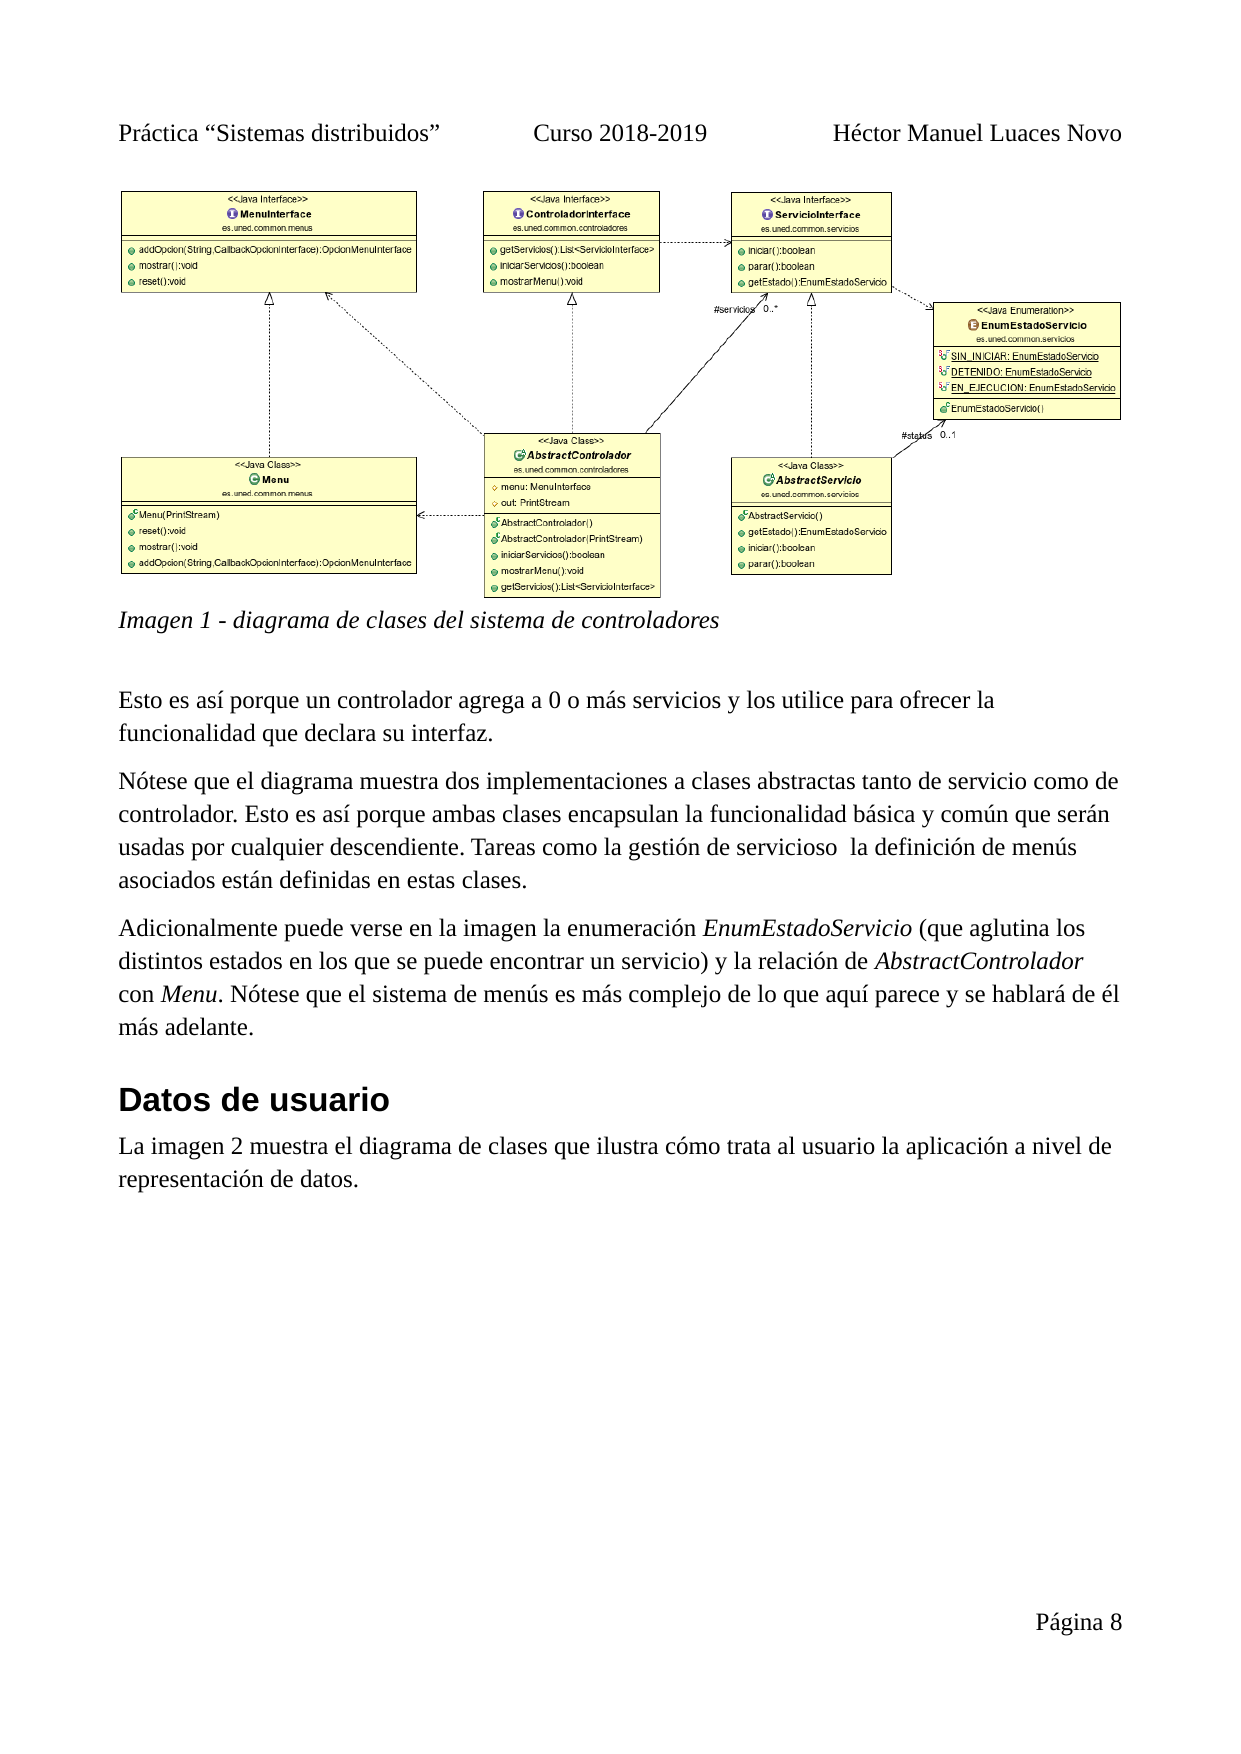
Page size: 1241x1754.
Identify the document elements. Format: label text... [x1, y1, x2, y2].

text La imagen 2 muestra el diagrama de clases que ilustra cómo trata al usuario la aplicación a nivel de representación de datos. [118, 1131, 1122, 1193]
text Imagen 1 - diagrama de clases del sistema de controladores [118, 600, 1122, 633]
picture [118, 188, 1123, 600]
text Esto es así porque un controlador agrega a 0 o más servicios y los utilice para ofrecer la funcionalidad que declara su interfaz. [118, 685, 1122, 747]
subtitle Datos de usuario [118, 1080, 1122, 1119]
text Adicionalmente puede verse en la imagen la enumeración EnumEstadoServicio (que aglutina los distintos estados en los que se puede encontrar un servicio) y la relación de AbstractControlador con Menu. Nótese que el sistema de menús es más complejo de lo que aquí parece y se hablará de él más adelante. [118, 913, 1122, 1041]
text Nótese que el diagrama muestra dos implementaciones a clases abstractas tanto de servicio como de controlador. Esto es así porque ambas clases encapsulan la funcionalidad básica y común que serán usadas por cualquier descendiente. Tareas como la gestión de servicioso la definición de menús asociados están definidas en estas clases. [118, 766, 1122, 894]
